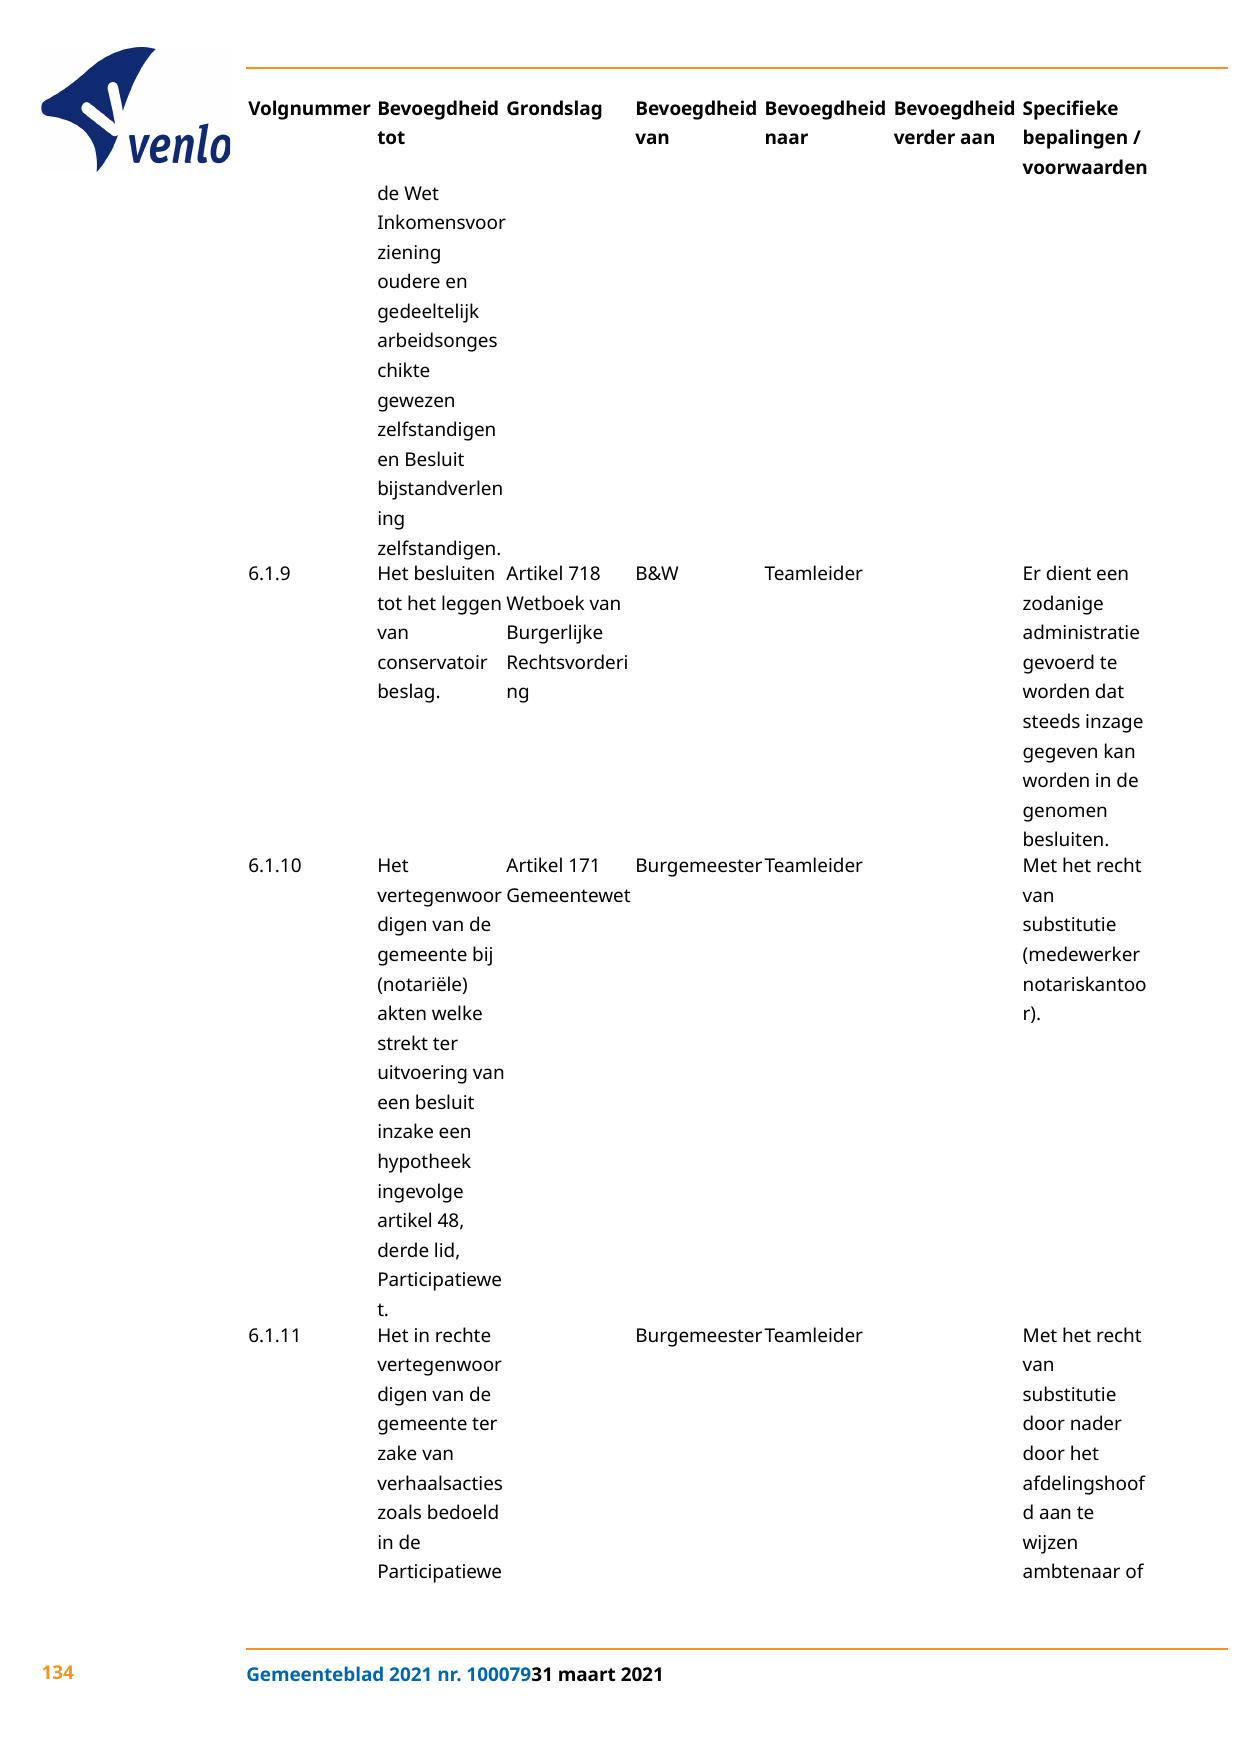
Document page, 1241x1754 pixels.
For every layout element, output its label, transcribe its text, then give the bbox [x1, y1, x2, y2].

table_cell Het in rechte vertegenwoordigen van de gemeente ter zake van verhaalsacties zoals bedoeld in de Participatiewe [377, 1322, 506, 1584]
table_cell [506, 180, 635, 560]
table_cell Teamleider [764, 560, 893, 852]
table_cell [635, 180, 764, 560]
table_cell [1023, 180, 1152, 560]
table_header Grondslag [506, 95, 635, 180]
table_cell 6.1.10 [248, 853, 377, 1322]
table_header Bevoegdheid van [635, 95, 764, 180]
table_cell Met het recht van substitutie door nader door het afdelingshoofd aan te wijzen ambtenaar of [1023, 1322, 1152, 1584]
table_cell B&W [635, 560, 764, 852]
table_header Bevoegdheid verder aan [894, 95, 1022, 180]
table_cell Artikel 718 Wetboek van Burgerlijke Rechtsvordering [506, 560, 635, 852]
table_header Specifieke bepalingen / voorwaarden [1023, 95, 1152, 180]
table_cell [506, 1322, 635, 1584]
table_cell Teamleider [764, 1322, 893, 1584]
table_cell Burgemeester [635, 853, 764, 1322]
table_cell Artikel 171 Gemeentewet [506, 853, 635, 1322]
table_cell [894, 560, 1022, 852]
table_header Volgnummer [248, 95, 377, 180]
table_cell Het besluiten tot het leggen van conservatoir beslag. [377, 560, 506, 852]
table_cell [764, 180, 893, 560]
table_cell Teamleider [764, 853, 893, 1322]
table_cell [894, 1322, 1022, 1584]
table_cell Met het recht van substitutie (medewerker notariskantoor). [1023, 853, 1152, 1322]
picture [41, 47, 231, 172]
table_header Bevoegdheid naar [764, 95, 893, 180]
table_cell de Wet Inkomensvoorziening oudere en gedeeltelijk arbeidsongeschikte gewezen zelfstandigen en Besluit bijstandverlening zelfstandigen. [377, 180, 506, 560]
table_cell 6.1.11 [248, 1322, 377, 1584]
table_cell Er dient een zodanige administratie gevoerd te worden dat steeds inzage gegeven kan worden in de genomen besluiten. [1023, 560, 1152, 852]
table_cell [894, 853, 1022, 1322]
table_header Bevoegdheid tot [377, 95, 506, 180]
table_cell [894, 180, 1022, 560]
table_cell Burgemeester [635, 1322, 764, 1584]
table_cell 6.1.9 [248, 560, 377, 852]
table_cell Het vertegenwoordigen van de gemeente bij (notariële) akten welke strekt ter uitvoering van een besluit inzake een hypotheek ingevolge artikel 48, derde lid, Participatiewet. [377, 853, 506, 1322]
table_cell [248, 180, 377, 560]
